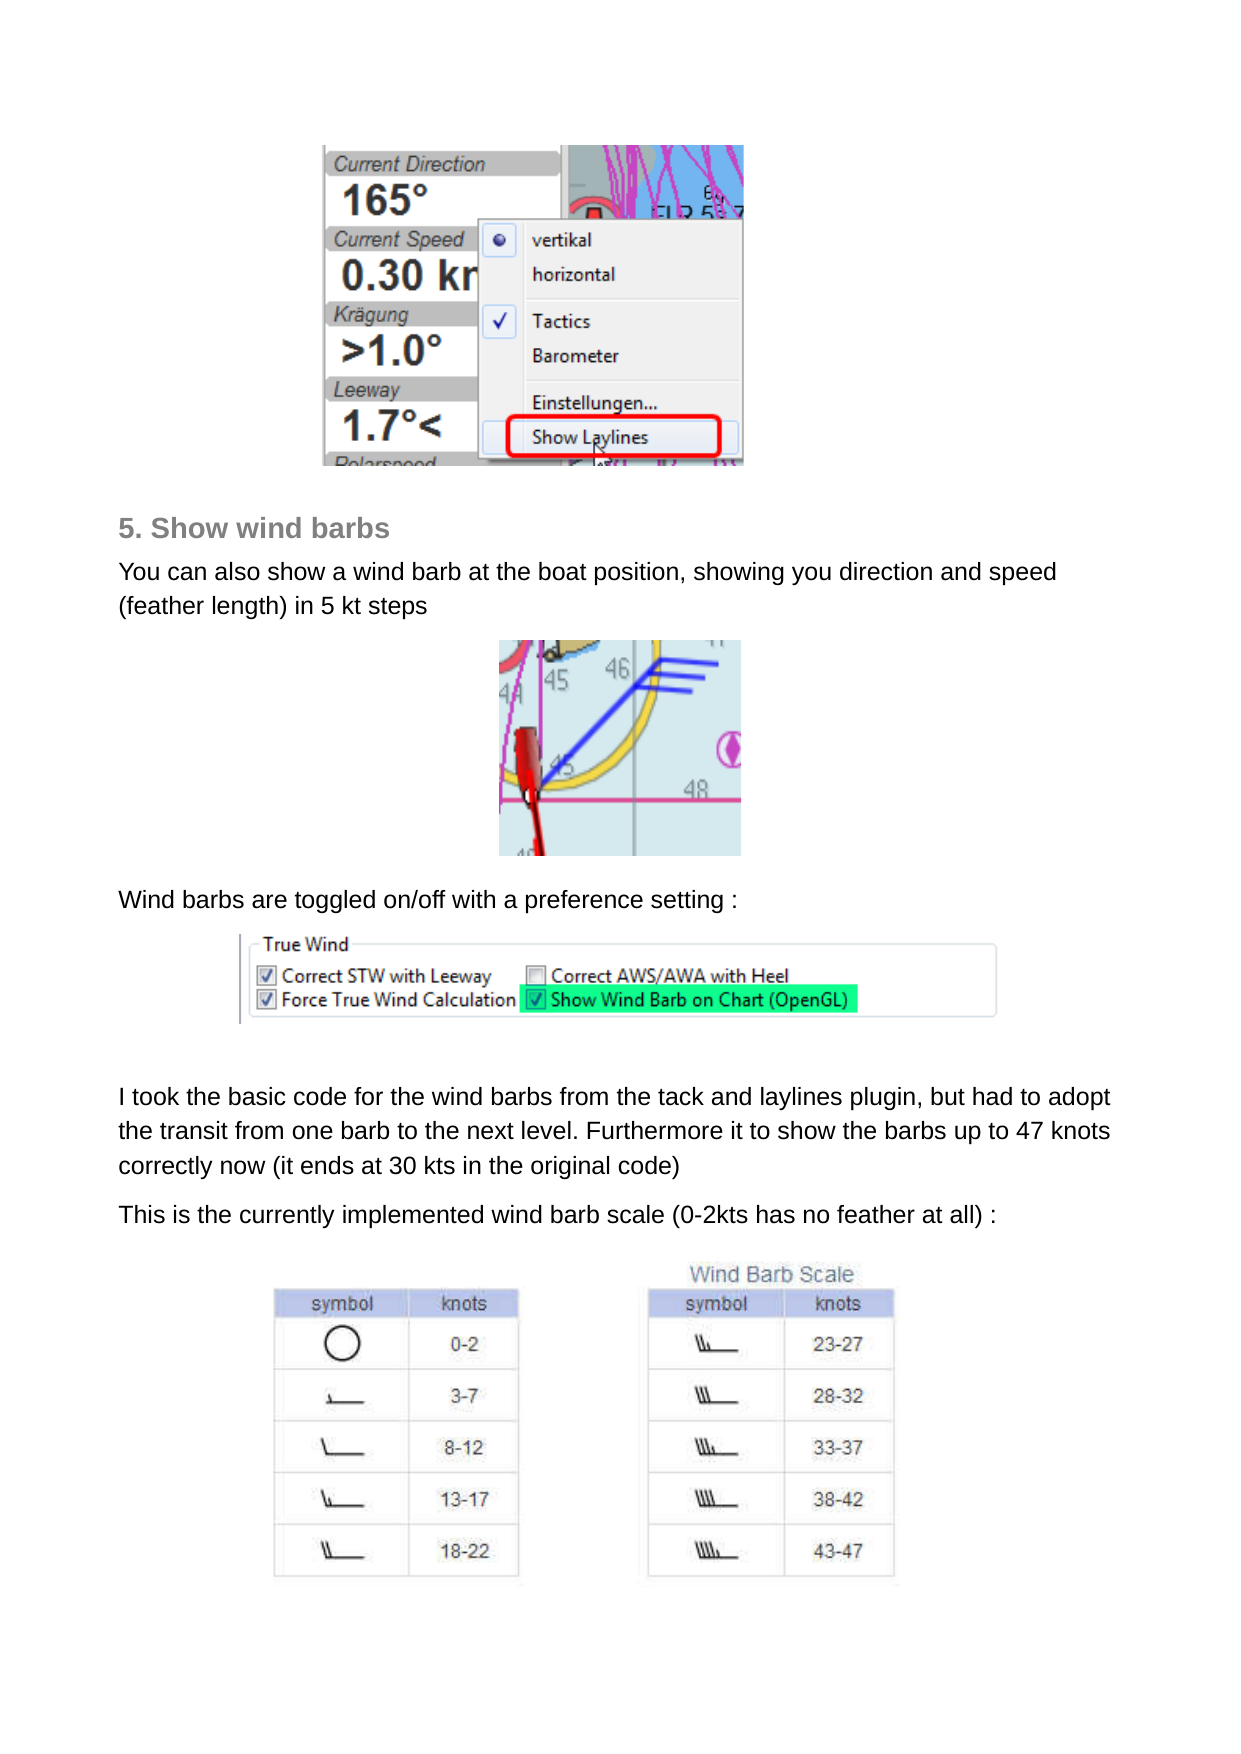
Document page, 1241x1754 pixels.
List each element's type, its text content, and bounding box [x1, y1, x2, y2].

picture [321, 145, 744, 466]
picture [266, 1252, 906, 1588]
text Wind barbs are toggled on/off with a preference setting : [118, 886, 1122, 914]
text This is the currently implemented wind barb scale (0-2kts has no feather at all) : [118, 1200, 1122, 1228]
picture [499, 640, 742, 856]
text You can also show a wind barb at the boat position, showing you direction and speed (feather length) in 5 kt steps [118, 557, 1122, 620]
text I took the basic code for the wind barbs from the tack and laylines plugin, but had to adopt the transit from one barb to the next level. Furthermore it to show the barbs up to 47 knots correctly now (it ends at 30 kts in the original code) [118, 1082, 1122, 1179]
subtitle 5. Show wind barbs [118, 511, 1122, 544]
picture [238, 934, 1002, 1024]
